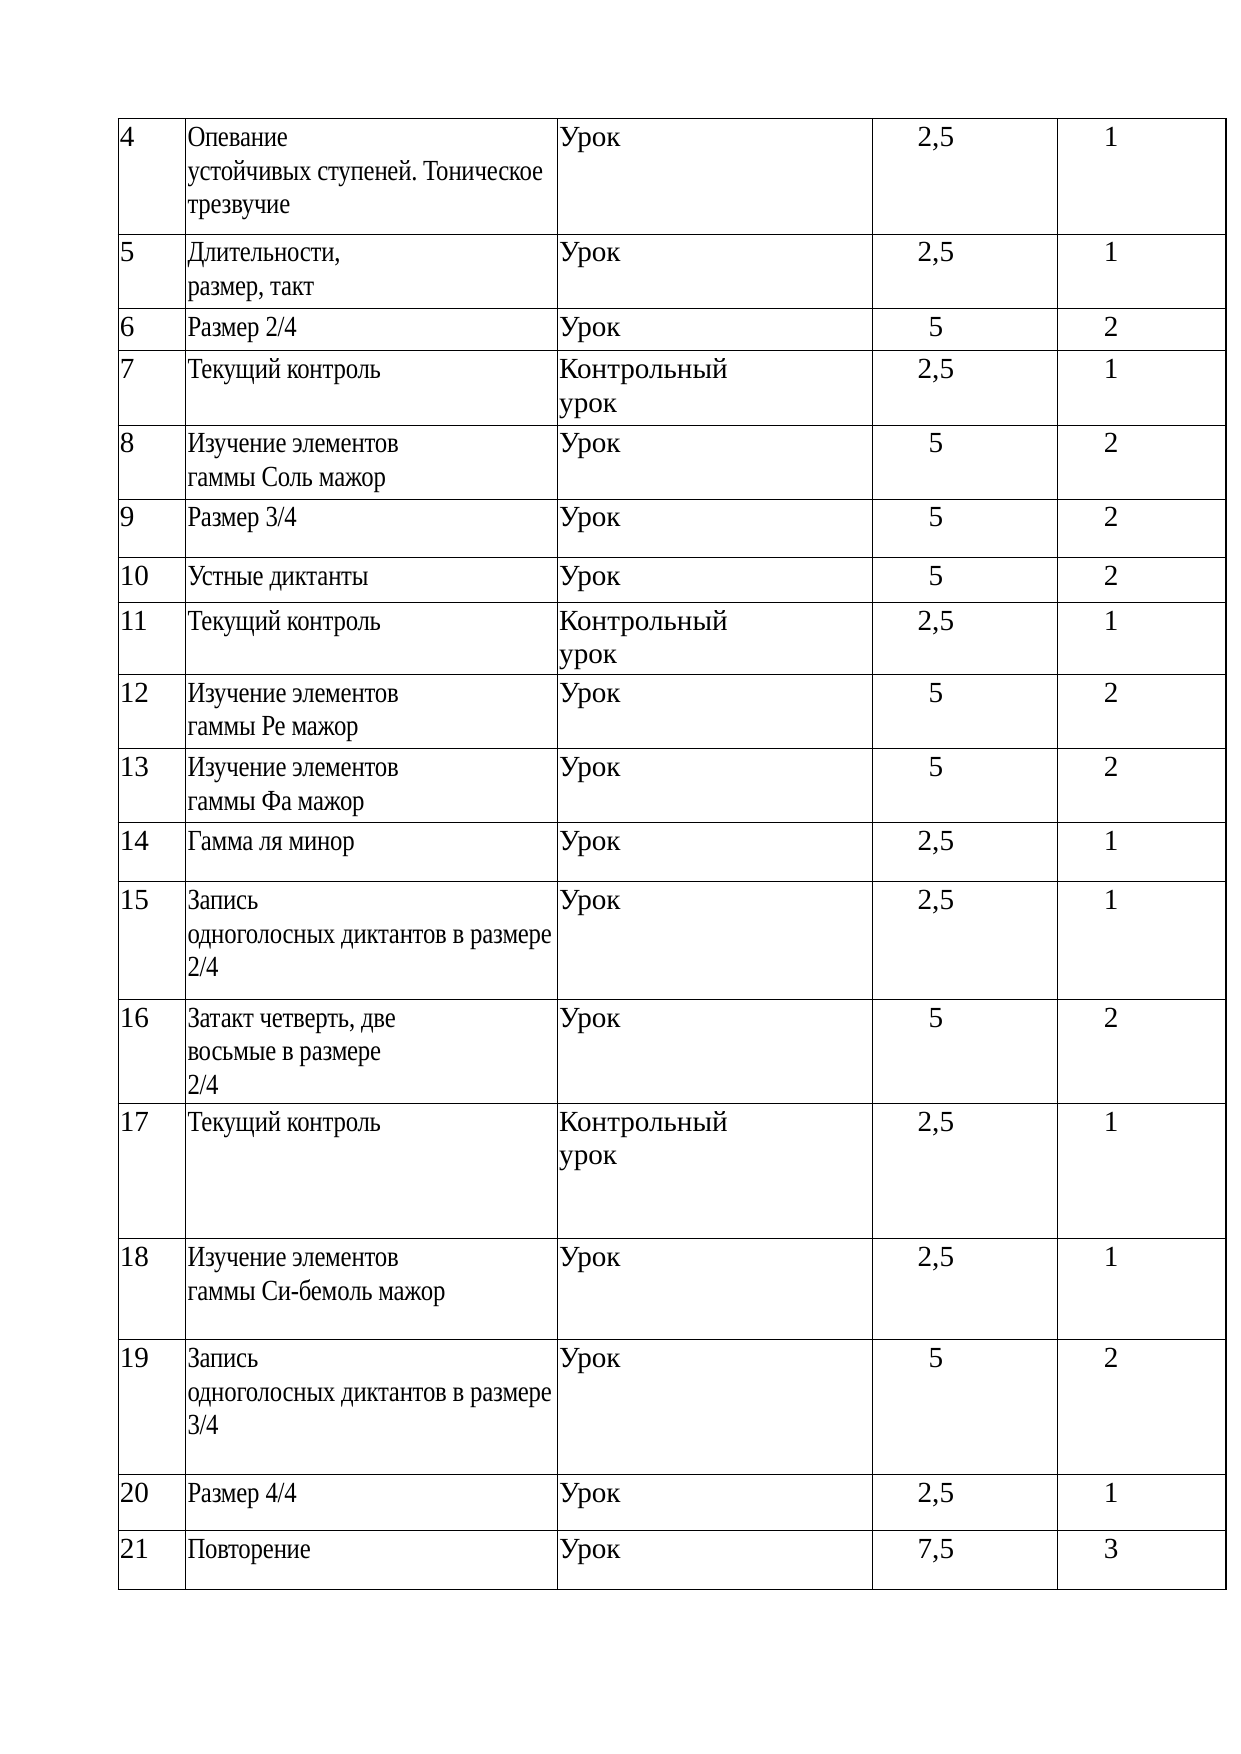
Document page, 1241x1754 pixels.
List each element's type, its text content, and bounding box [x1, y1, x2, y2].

table_cell 1 [1058, 119, 1225, 233]
table_cell Урок [558, 749, 872, 822]
table_cell 2 [1058, 309, 1225, 350]
table_cell 7 [119, 351, 185, 424]
table_cell Текущий контроль [186, 1104, 557, 1238]
table_cell 5 [119, 235, 185, 308]
table_cell 5 [873, 1340, 1057, 1474]
table_cell Контрольный урок [558, 603, 872, 674]
table_cell 2,5 [873, 882, 1057, 999]
table_cell 13 [119, 749, 185, 822]
table_cell 3 [1058, 1531, 1225, 1589]
table_cell 7,5 [873, 1531, 1057, 1589]
table_cell 2 [1058, 749, 1225, 822]
table_cell Изучение элементов гаммы Ре мажор [186, 675, 557, 748]
table_cell 2 [1058, 426, 1225, 498]
table_cell 20 [119, 1475, 185, 1530]
table_cell 2,5 [873, 823, 1057, 881]
table_cell Урок [558, 1239, 872, 1339]
table_cell Урок [558, 675, 872, 748]
table_cell 1 [1058, 882, 1225, 999]
table_cell 11 [119, 603, 185, 674]
table_cell Изучение элементов гаммы Соль мажор [186, 426, 557, 498]
table_cell 5 [873, 749, 1057, 822]
table_cell 5 [873, 1000, 1057, 1103]
table_cell Изучение элементов гаммы Фа мажор [186, 749, 557, 822]
table_cell Урок [558, 823, 872, 881]
table_cell 6 [119, 309, 185, 350]
table_cell 1 [1058, 1239, 1225, 1339]
table_cell 12 [119, 675, 185, 748]
table_cell Контрольный урок [558, 351, 872, 424]
table_cell 2,5 [873, 119, 1057, 233]
table_cell 2 [1058, 1000, 1225, 1103]
table_cell Урок [558, 1000, 872, 1103]
table_cell Урок [558, 1340, 872, 1474]
table_cell Текущий контроль [186, 351, 557, 424]
table_cell 21 [119, 1531, 185, 1589]
table_cell Запись одноголосных диктантов в размере 3/4 [186, 1340, 557, 1474]
table_cell 2 [1058, 1340, 1225, 1474]
table_cell 2,5 [873, 1104, 1057, 1238]
table_cell Урок [558, 309, 872, 350]
table_cell 1 [1058, 1104, 1225, 1238]
table_cell Гамма ля минор [186, 823, 557, 881]
table_cell Урок [558, 558, 872, 602]
table_cell Затакт четверть, две восьмые в размере 2/4 [186, 1000, 557, 1103]
table_cell Текущий контроль [186, 603, 557, 674]
table_cell Размер 4/4 [186, 1475, 557, 1530]
table_cell 4 [119, 119, 185, 233]
table_cell 1 [1058, 1475, 1225, 1530]
table_cell Опевание устойчивых ступеней. Тоническое трезвучие [186, 119, 557, 233]
table_cell 19 [119, 1340, 185, 1474]
table_cell 5 [873, 426, 1057, 498]
table_cell Урок [558, 500, 872, 557]
table_cell 10 [119, 558, 185, 602]
table_cell 5 [873, 675, 1057, 748]
table_cell 18 [119, 1239, 185, 1339]
table_cell Контрольный урок [558, 1104, 872, 1238]
table_cell Длительности, размер, такт [186, 235, 557, 308]
table_cell 1 [1058, 235, 1225, 308]
table_cell Урок [558, 1531, 872, 1589]
table_cell 1 [1058, 823, 1225, 881]
table_cell Изучение элементов гаммы Си-бемоль мажор [186, 1239, 557, 1339]
table_cell 8 [119, 426, 185, 498]
table_cell 2,5 [873, 1475, 1057, 1530]
table_cell 5 [873, 500, 1057, 557]
table_cell 2,5 [873, 235, 1057, 308]
table_cell Устные диктанты [186, 558, 557, 602]
table_cell Урок [558, 235, 872, 308]
table_cell Размер 3/4 [186, 500, 557, 557]
table_cell Урок [558, 1475, 872, 1530]
table_cell 1 [1058, 351, 1225, 424]
table_cell 2 [1058, 500, 1225, 557]
table_cell Повторение [186, 1531, 557, 1589]
table_cell Размер 2/4 [186, 309, 557, 350]
table_cell 17 [119, 1104, 185, 1238]
table_cell 15 [119, 882, 185, 999]
table_cell 2,5 [873, 1239, 1057, 1339]
table_cell 5 [873, 309, 1057, 350]
table_cell 9 [119, 500, 185, 557]
table_cell 1 [1058, 603, 1225, 674]
table_cell 16 [119, 1000, 185, 1103]
table_cell 2,5 [873, 351, 1057, 424]
table_cell 2 [1058, 675, 1225, 748]
table_cell Урок [558, 426, 872, 498]
table_cell 2 [1058, 558, 1225, 602]
table_cell 2,5 [873, 603, 1057, 674]
table_cell Урок [558, 119, 872, 233]
table_cell 14 [119, 823, 185, 881]
table_cell 5 [873, 558, 1057, 602]
table_cell Запись одноголосных диктантов в размере 2/4 [186, 882, 557, 999]
table_cell Урок [558, 882, 872, 999]
